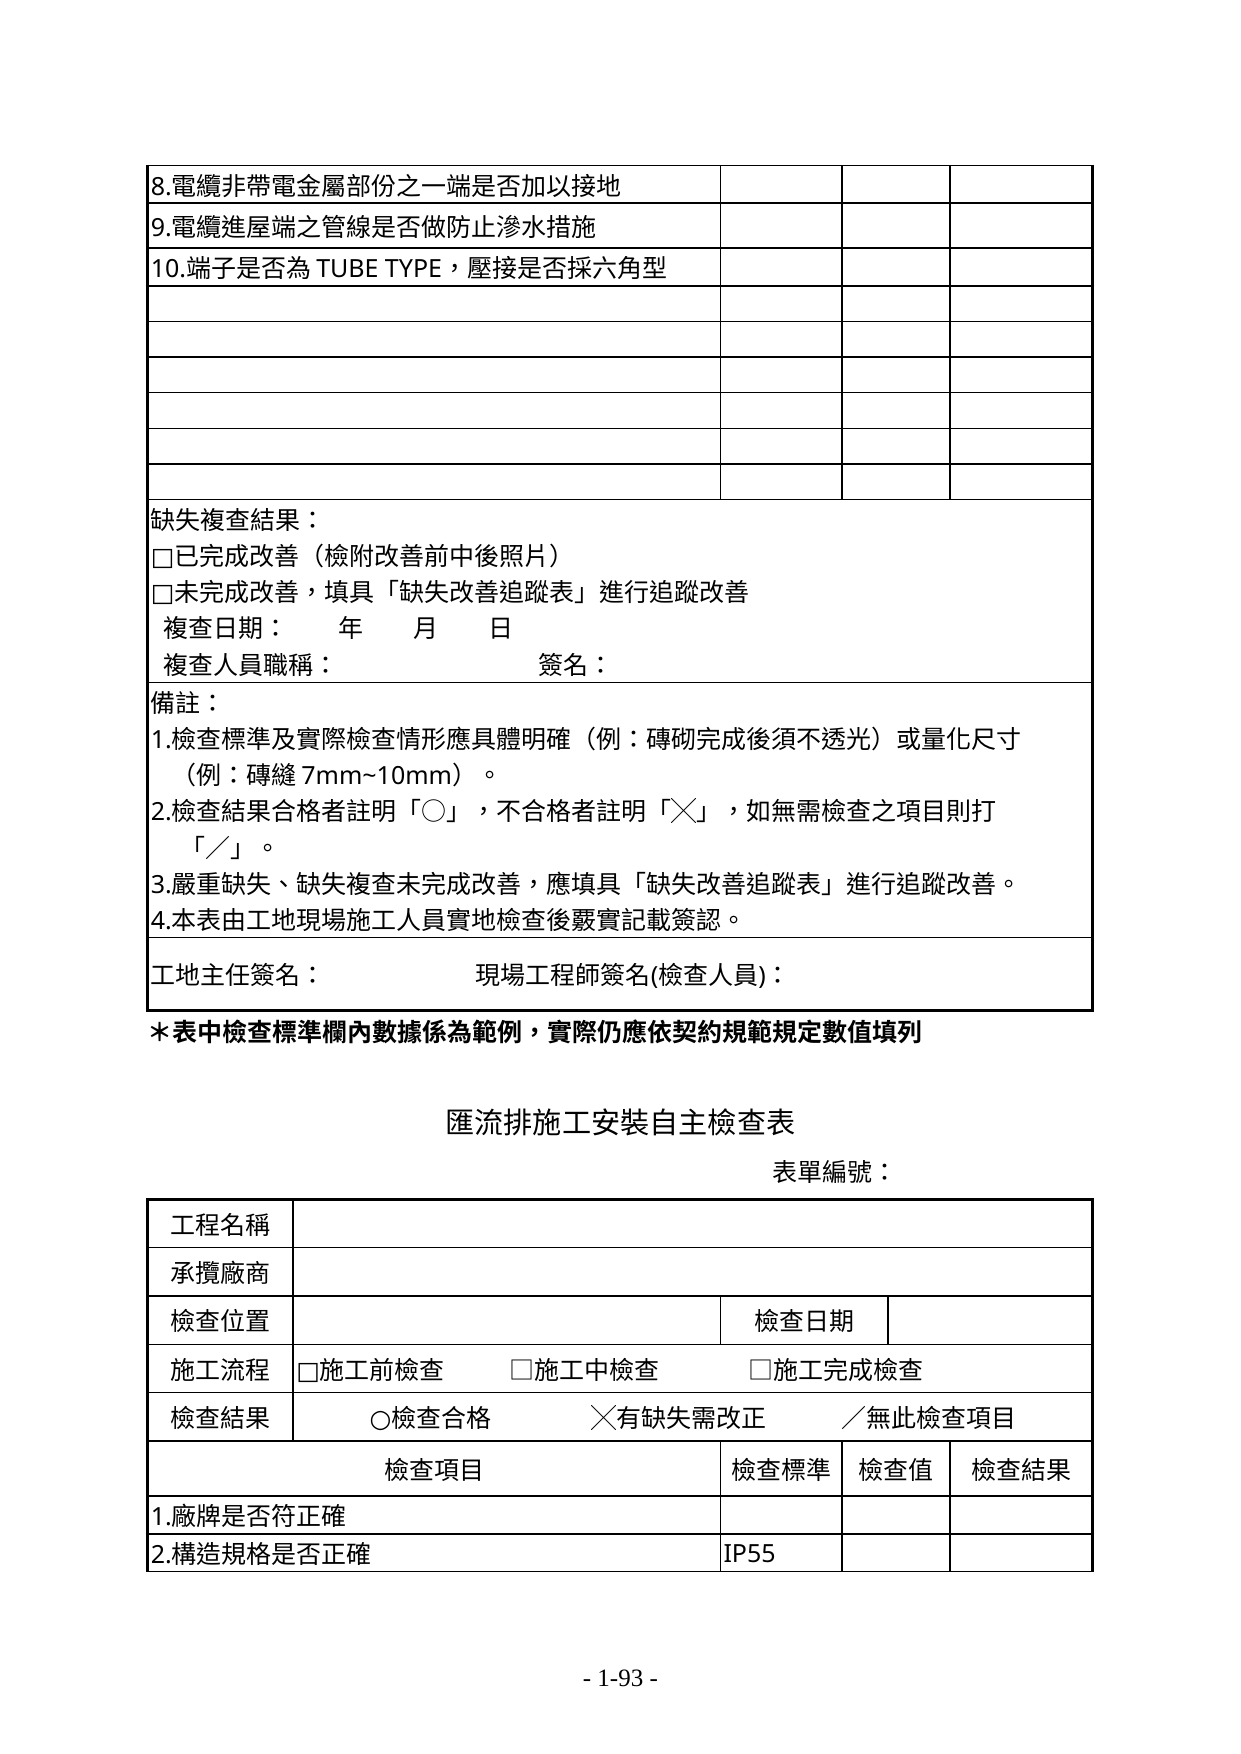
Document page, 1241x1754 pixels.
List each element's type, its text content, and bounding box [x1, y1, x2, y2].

table_cell 2.構造規格是否正確 [149, 1535, 720, 1571]
table_cell [721, 393, 841, 427]
table_cell [721, 1497, 841, 1533]
table_cell [951, 358, 1091, 392]
table_cell [951, 322, 1091, 356]
table_cell 檢查位置 [149, 1297, 292, 1343]
table_cell [951, 465, 1091, 499]
table_cell [843, 1497, 949, 1533]
table_cell [951, 1497, 1091, 1533]
table_cell [149, 322, 720, 356]
table_cell IP55 [721, 1535, 841, 1571]
table_cell [149, 429, 720, 463]
table_cell [843, 465, 949, 499]
table_cell 檢查標準 [721, 1442, 841, 1495]
table_cell [149, 287, 720, 321]
table_cell 檢查結果 [951, 1442, 1091, 1495]
table_header [294, 1201, 1091, 1247]
text 表單編號： [148, 1153, 1092, 1189]
table_cell 備註： 1.檢查標準及實際檢查情形應具體明確（例：磚砌完成後須不透光）或量化尺寸（例：磚縫7mm~10mm）。 2.檢查結果合格者註明「○」，不合格者註明「╳」，如無需檢查之項目則打「／」。 3.嚴重缺失、缺失複查未完成改善，應填具「缺失改善追蹤表」進行追蹤改善。 4.本表由工地現場施工人員實地檢查後覈實記載簽認。 [149, 683, 1091, 937]
table_cell [843, 358, 949, 392]
table_cell [149, 358, 720, 392]
table_cell [843, 1535, 949, 1571]
table_cell 檢查日期 [721, 1297, 887, 1343]
table_cell 8.電纜非帶電金屬部份之一端是否加以接地 [149, 166, 720, 202]
table_cell 檢查值 [843, 1442, 949, 1495]
table_cell 檢查項目 [149, 1442, 720, 1495]
table_cell [721, 249, 841, 285]
table_cell 施工流程 [149, 1345, 292, 1392]
table_cell [951, 249, 1091, 285]
table_cell [951, 204, 1091, 247]
table_cell [721, 166, 841, 202]
table_cell [843, 429, 949, 463]
table_cell [843, 393, 949, 427]
table_cell [843, 287, 949, 321]
table_cell 承攬廠商 [149, 1248, 292, 1295]
table_cell [951, 393, 1091, 427]
table_cell [721, 465, 841, 499]
table_cell [843, 204, 949, 247]
table_cell [294, 1297, 720, 1343]
table_cell [721, 204, 841, 247]
table_cell [951, 1535, 1091, 1571]
table_cell ○檢查合格 ╳有缺失需改正 ／無此檢查項目 [294, 1393, 1091, 1440]
table_cell [843, 166, 949, 202]
table_cell [149, 465, 720, 499]
table_cell 9.電纜進屋端之管線是否做防止滲水措施 [149, 204, 720, 247]
table_cell 缺失複查結果： □已完成改善（檢附改善前中後照片） □未完成改善，填具「缺失改善追蹤表」進行追蹤改善 複查日期： 年 月 日 複查人員職稱： 簽名： [149, 500, 1091, 681]
table_cell 10.端子是否為TUBE TYPE，壓接是否採六角型 [149, 249, 720, 285]
table_cell [951, 287, 1091, 321]
text ＊表中檢查標準欄內數據係為範例，實際仍應依契約規範規定數值填列 [148, 1012, 1092, 1048]
table_cell [721, 322, 841, 356]
table_cell [149, 393, 720, 427]
table_cell [721, 287, 841, 321]
table_cell [951, 429, 1091, 463]
table_cell □施工前檢查 □施工中檢查 □施工完成檢查 [294, 1345, 1091, 1392]
table_cell [843, 249, 949, 285]
table_cell 1.廠牌是否符正確 [149, 1497, 720, 1533]
table_cell [951, 166, 1091, 202]
table_header 工程名稱 [149, 1201, 292, 1247]
text 匯流排施工安裝自主檢查表 [148, 1100, 1092, 1142]
table_cell [721, 358, 841, 392]
table_cell [294, 1248, 1091, 1295]
table_cell [889, 1297, 1091, 1343]
table_cell [843, 322, 949, 356]
table_cell 檢查結果 [149, 1393, 292, 1440]
table_cell [721, 429, 841, 463]
table_cell 工地主任簽名： 現場工程師簽名(檢查人員)： [149, 938, 1091, 1009]
